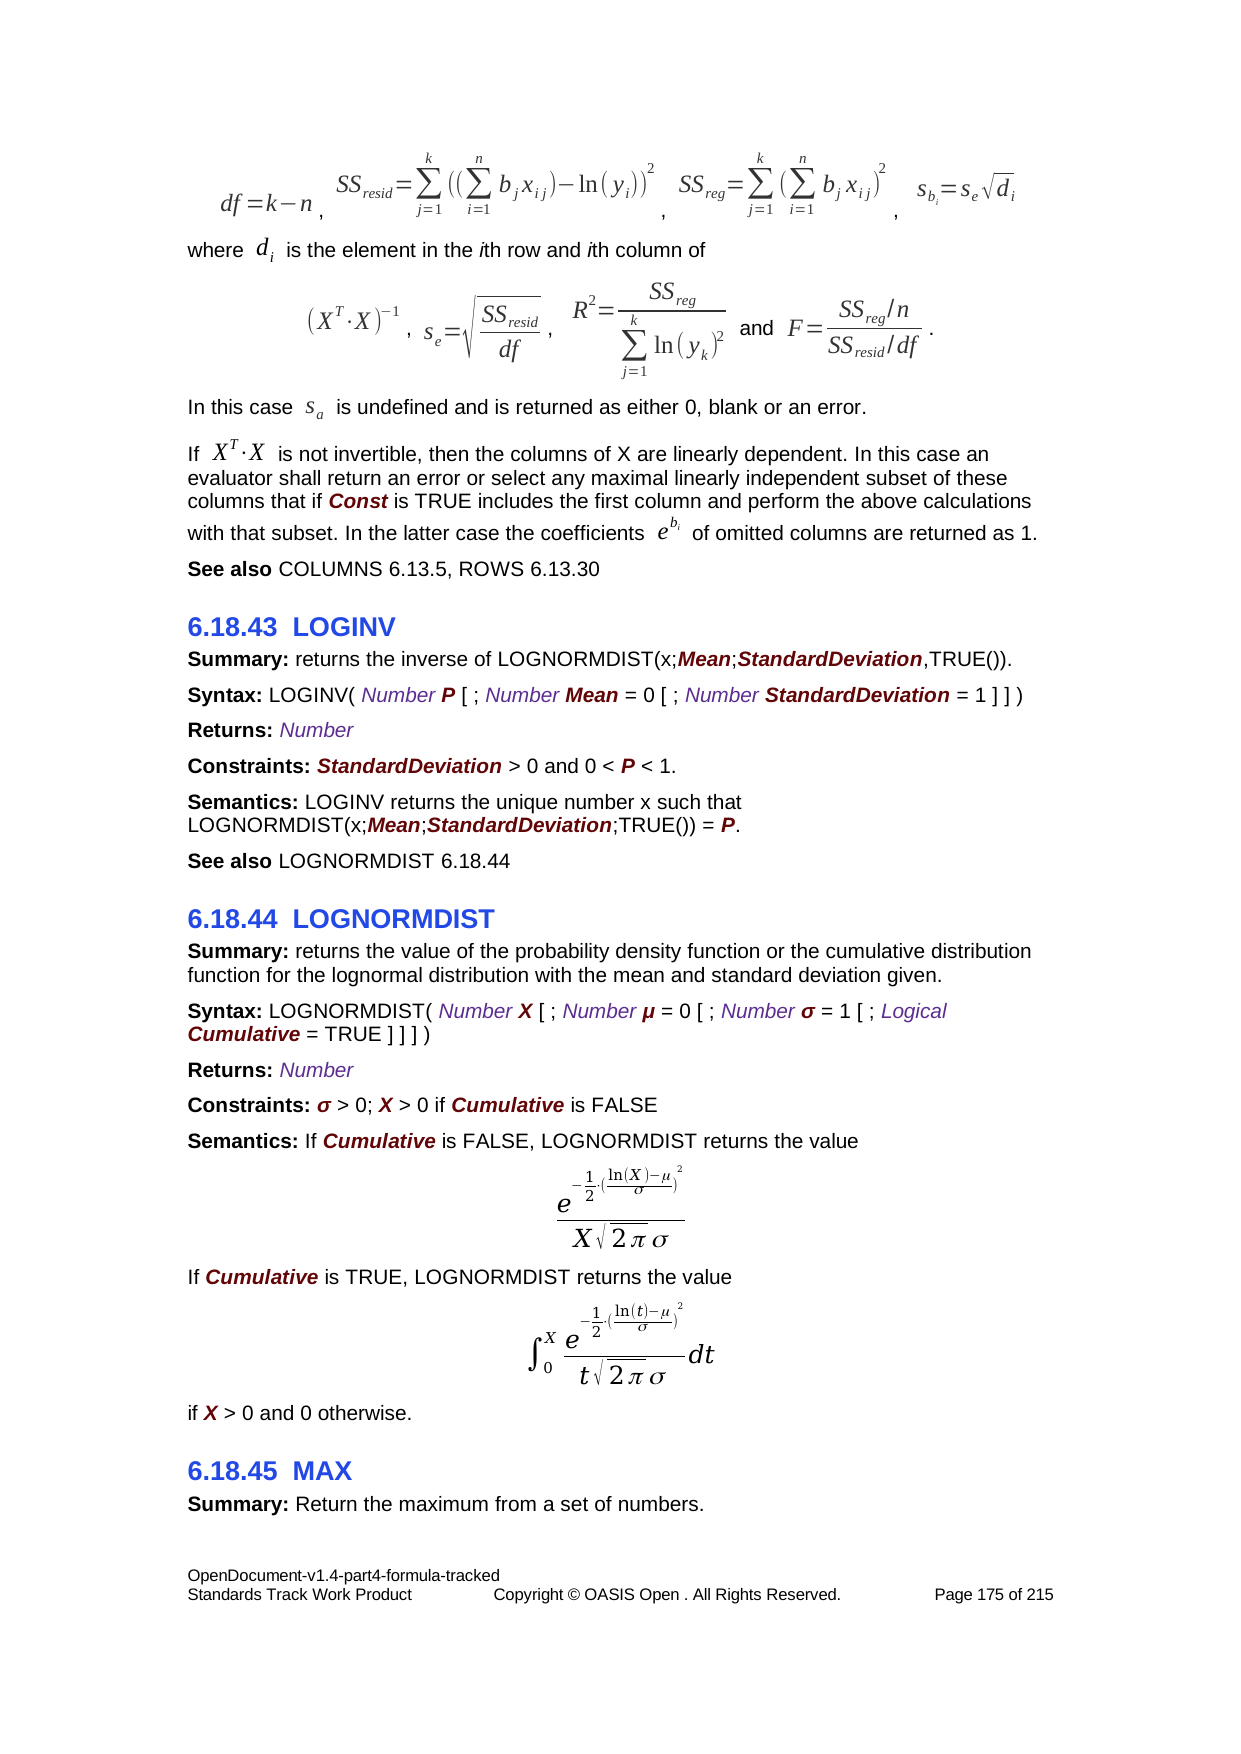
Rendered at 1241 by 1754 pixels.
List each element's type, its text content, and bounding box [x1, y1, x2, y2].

text Returns: Number [187, 1058, 1053, 1082]
text Semantics: LOGINV returns the unique number x such that LOGNORMDIST(x;Mean;StandardDeviation;TRUE()) = P. [187, 790, 1053, 837]
text , , and . [187, 277, 1053, 380]
text where is the element in the ith row and ith column of [187, 234, 1053, 265]
text Summary: Return the maximum from a set of numbers. [187, 1492, 1053, 1516]
subtitle MAX [187, 1456, 1053, 1486]
text if X > 0 and 0 otherwise. [187, 1402, 1053, 1425]
subtitle LOGINV [187, 612, 1053, 642]
text Summary: returns the value of the probability density function or the cumulative distribution function for the lognormal distribution with the mean and standard deviation given. [187, 940, 1053, 987]
text If Cumulative is TRUE, LOGNORMDIST returns the value [187, 1266, 1053, 1289]
text See also COLUMNS 6.13.5, ROWS 6.13.30 [187, 557, 1053, 581]
text Semantics: If Cumulative is FALSE, LOGNORMDIST returns the value [187, 1129, 1053, 1153]
text In this case is undefined and is returned as either 0, blank or an error. [187, 392, 1053, 423]
text See also LOGNORMDIST 6.18.44 [187, 849, 1053, 873]
text Syntax: LOGINV( Number P [ ; Number Mean = 0 [ ; Number StandardDeviation = 1 ] ] ) [187, 683, 1053, 707]
subtitle LOGNORMDIST [187, 904, 1053, 934]
text Returns: Number [187, 719, 1053, 742]
text If is not invertible, then the columns of X are linearly dependent. In this case an evaluator shall return an error or select any maximal linearly independent subset of these columns that if Const is TRUE includes the first column and perform the above calculations with that subset. In the latter case the coefficients of omitted columns are returned as 1. [187, 435, 1053, 545]
text Constraints: σ > 0; X > 0 if Cumulative is FALSE [187, 1094, 1053, 1117]
text Constraints: StandardDeviation > 0 and 0 < P < 1. [187, 754, 1053, 778]
text Summary: returns the inverse of LOGNORMDIST(x;Mean;StandardDeviation,TRUE()). [187, 648, 1053, 671]
text Syntax: LOGNORMDIST( Number X [ ; Number μ = 0 [ ; Number σ = 1 [ ; Logical Cumulative = TRUE ] ] ] ) [187, 999, 1053, 1046]
text , , , [187, 150, 1053, 222]
